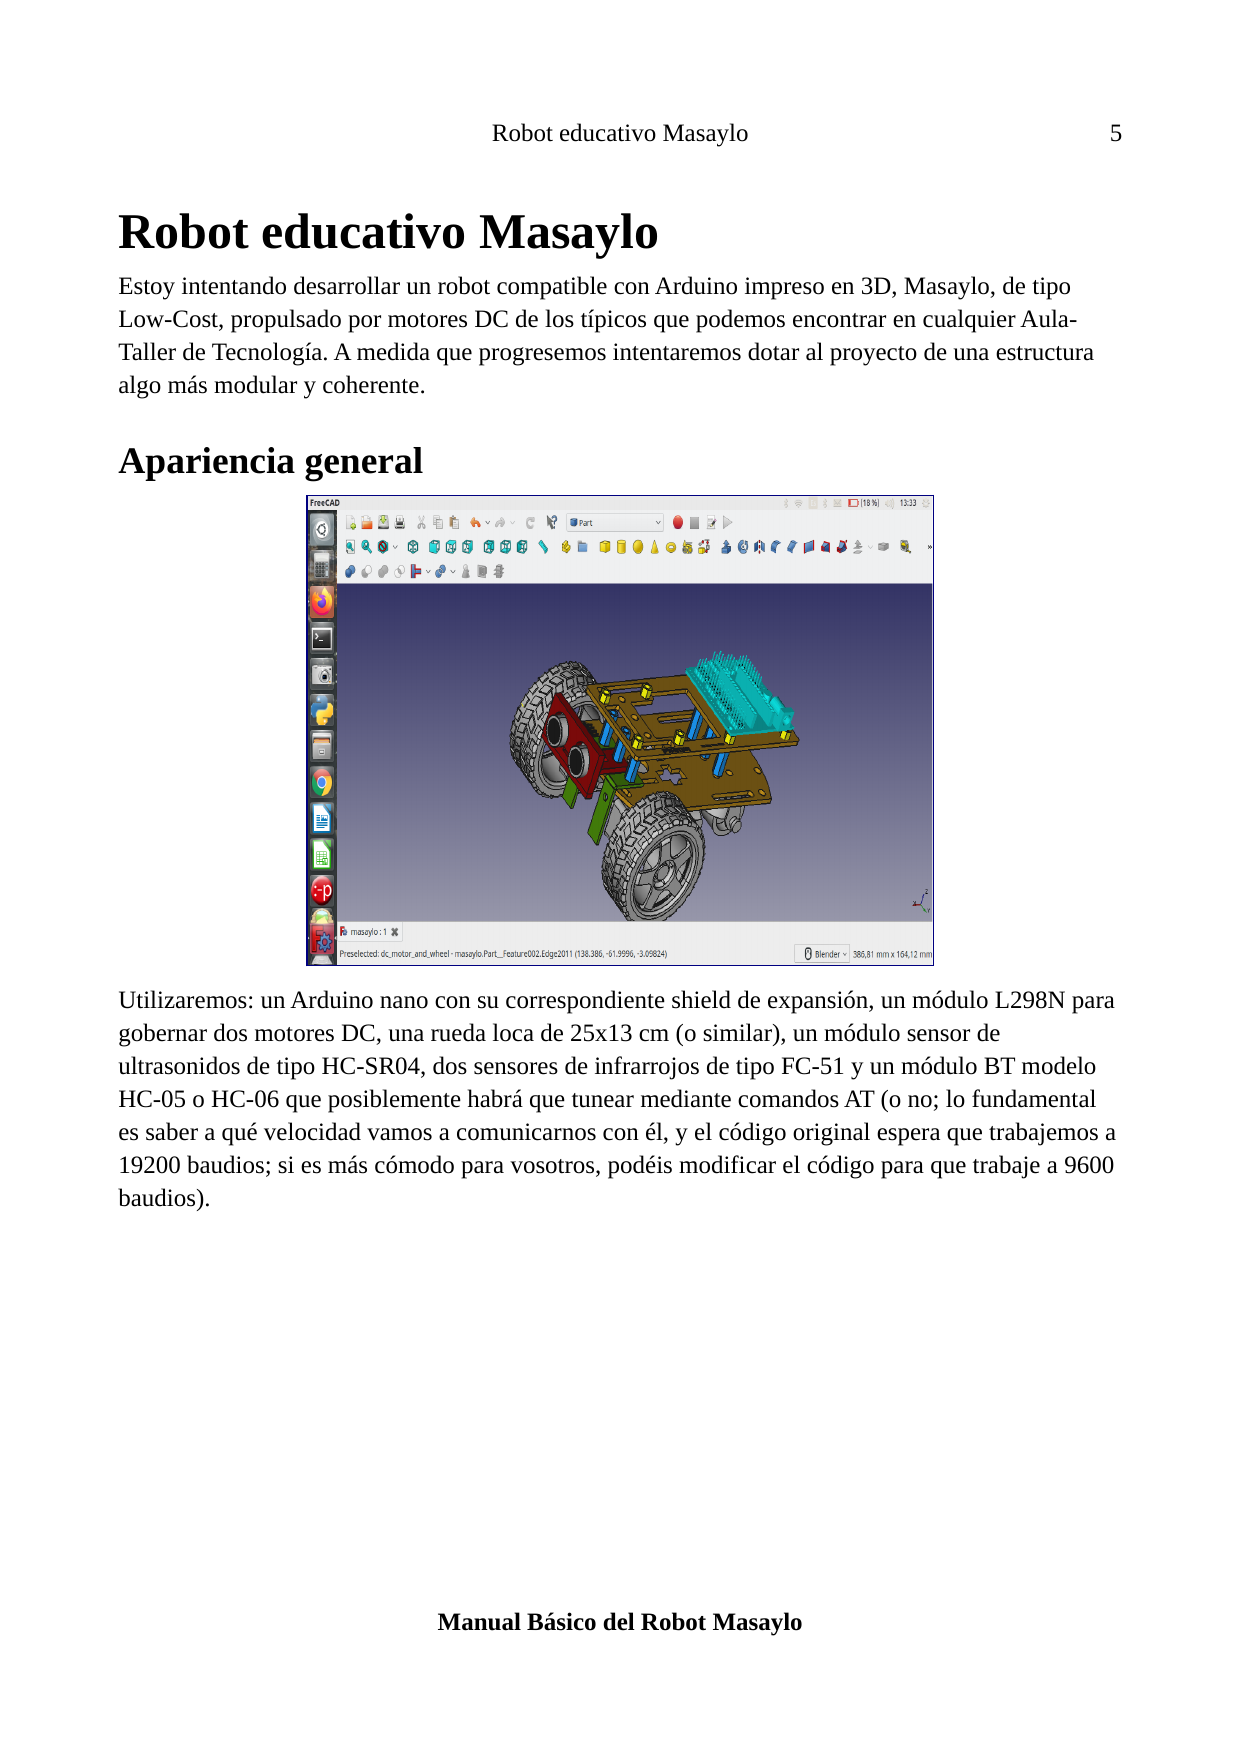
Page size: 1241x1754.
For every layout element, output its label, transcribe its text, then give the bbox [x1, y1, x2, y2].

subtitle Robot educativo Masaylo [118, 201, 1122, 259]
text Estoy intentando desarrollar un robot compatible con Arduino impreso en 3D, Masaylo, de tipo Low-Cost, propulsado por motores DC de los típicos que podemos encontrar en cualquier Aula-Taller de Tecnología. A medida que progresemos intentaremos dotar al proyecto de una estructura algo más modular y coherente. [118, 271, 1122, 399]
subtitle Apariencia general [118, 439, 1122, 482]
text Utilizaremos: un Arduino nano con su correspondiente shield de expansión, un módulo L298N para gobernar dos motores DC, una rueda loca de 25x13 cm (o similar), un módulo sensor de ultrasonidos de tipo HC-SR04, dos sensores de infrarrojos de tipo FC-51 y un módulo BT modelo HC-05 o HC-06 que posiblemente habrá que tunear mediante comandos AT (o no; lo fundamental es saber a qué velocidad vamos a comunicarnos con él, y el código original espera que trabajemos a 19200 baudios; si es más cómodo para vosotros, podéis modificar el código para que trabaje a 9600 baudios). [118, 985, 1122, 1212]
picture [308, 496, 933, 965]
